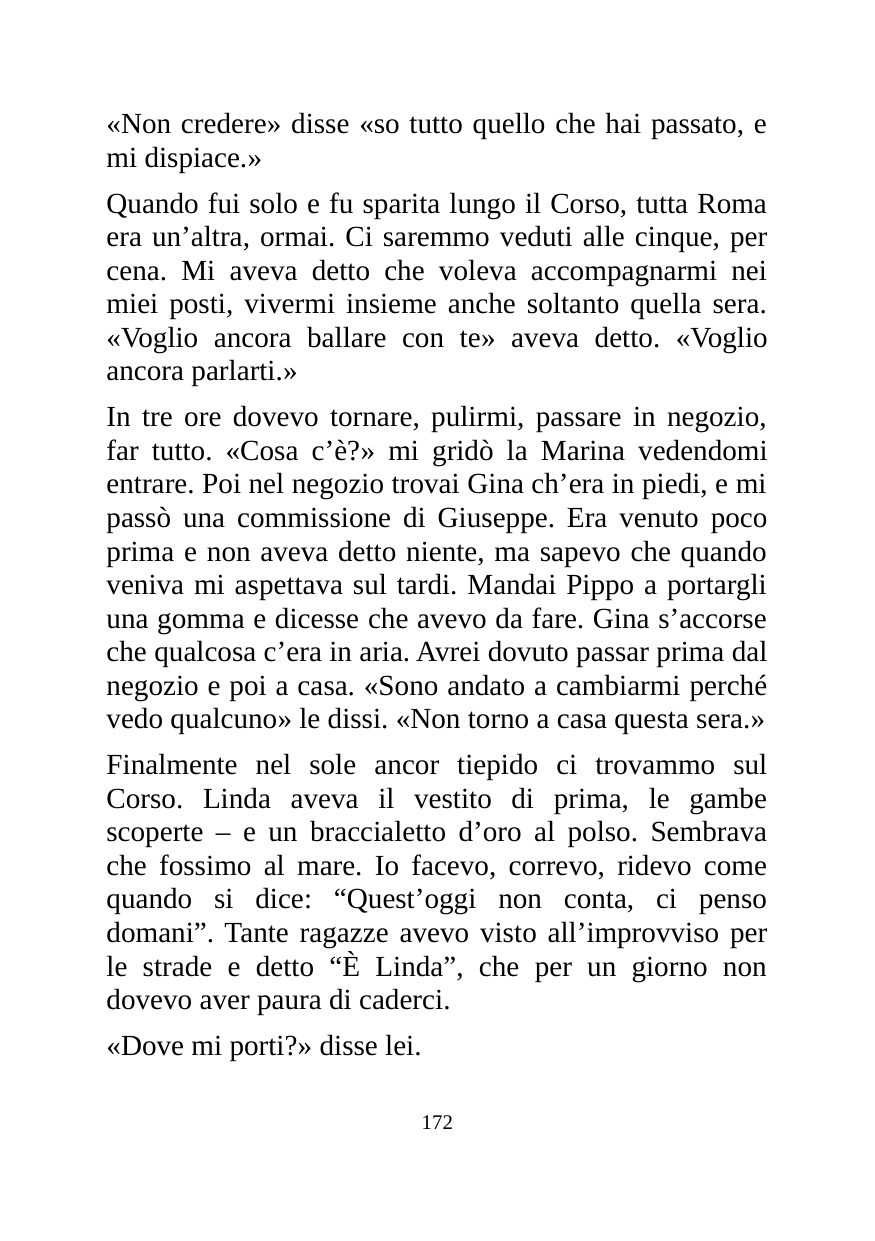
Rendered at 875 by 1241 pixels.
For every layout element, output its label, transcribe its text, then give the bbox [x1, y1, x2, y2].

text Quando fui solo e fu sparita lungo il Corso, tutta Roma era un’altra, ormai. Ci saremmo veduti alle cinque, per cena. Mi aveva detto che voleva accompagnarmi nei miei posti, vivermi insieme anche soltanto quella sera. «Voglio ancora ballare con te» aveva detto. «Voglio ancora parlarti.» [106, 186, 768, 387]
text «Dove mi porti?» disse lei. [106, 1028, 768, 1062]
text In tre ore dovevo tornare, pulirmi, passare in negozio, far tutto. «Cosa c’è?» mi gridò la Marina vedendomi entrare. Poi nel negozio trovai Gina ch’era in piedi, e mi passò una commissione di Giuseppe. Era venuto poco prima e non aveva detto niente, ma sapevo che quando veniva mi aspettava sul tardi. Mandai Pippo a portargli una gomma e dicesse che avevo da fare. Gina s’accorse che qualcosa c’era in aria. Avrei dovuto passar prima dal negozio e poi a casa. «Sono andato a cambiarmi perché vedo qualcuno» le dissi. «Non torno a casa questa sera.» [106, 399, 768, 735]
text Finalmente nel sole ancor tiepido ci trovammo sul Corso. Linda aveva il vestito di prima, le gambe scoperte – e un braccialetto d’oro al polso. Sembrava che fossimo al mare. Io facevo, correvo, ridevo come quando si dice: “Quest’oggi non conta, ci penso domani”. Tante ragazze avevo visto all’improvviso per le strade e detto “È Linda”, che per un giorno non dovevo aver paura di caderci. [106, 747, 768, 1016]
text «Non credere» disse «so tutto quello che hai passato, e mi dispiace.» [106, 106, 768, 173]
